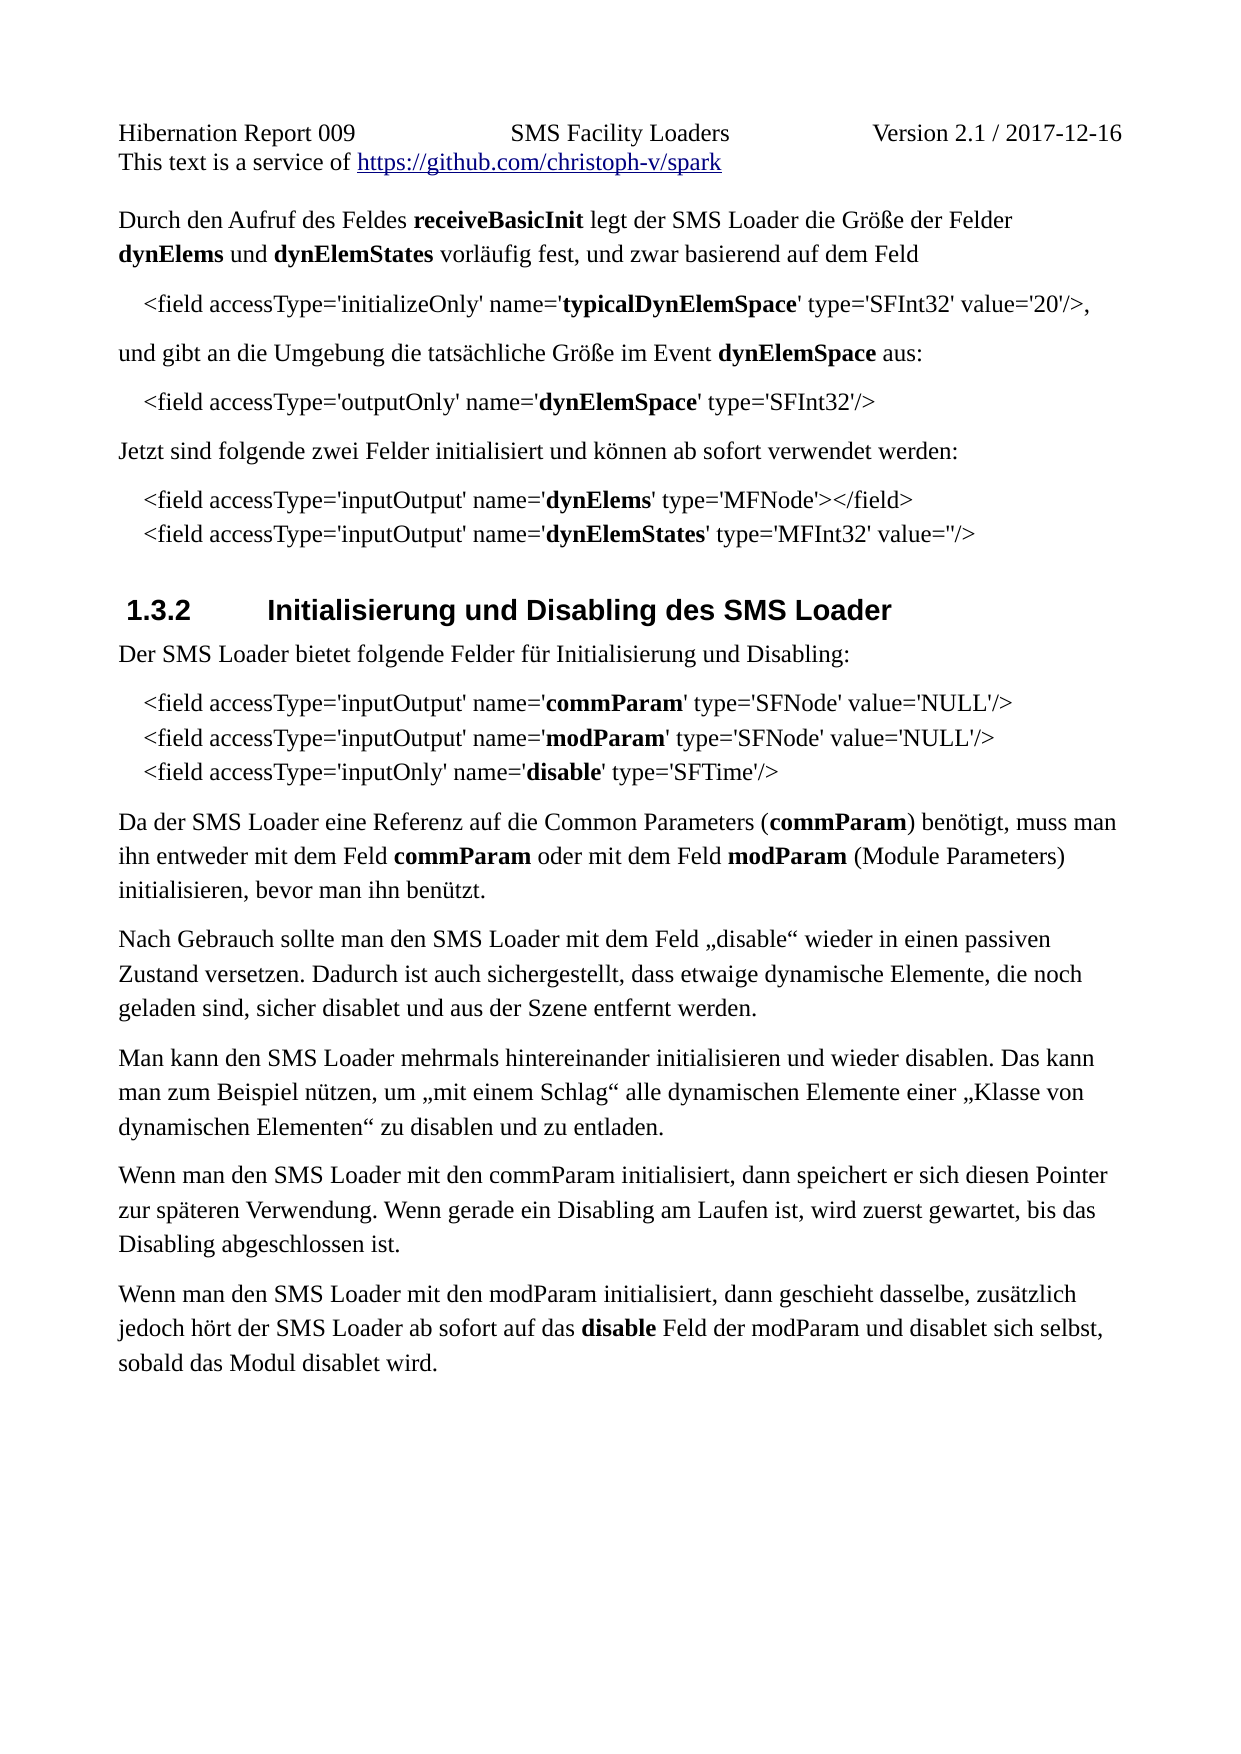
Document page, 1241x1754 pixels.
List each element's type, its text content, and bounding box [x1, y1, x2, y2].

text Wenn man den SMS Loader mit den commParam initialisiert, dann speichert er sich diesen Pointer zur späteren Verwendung. Wenn gerade ein Disabling am Laufen ist, wird zuerst gewartet, bis das Disabling abgeschlossen ist. [118, 1161, 1122, 1258]
subtitle Initialisierung und Disabling des SMS Loader [118, 593, 1122, 627]
text Nach Gebrauch sollte man den SMS Loader mit dem Feld „disable“ wieder in einen passiven Zustand versetzen. Dadurch ist auch sichergestellt, dass etwaige dynamische Elemente, die noch geladen sind, sicher disablet und aus der Szene entfernt werden. [118, 924, 1122, 1022]
text <field accessType='initializeOnly' name='typicalDynElemSpace' type='SFInt32' value='20'/>, [118, 289, 1122, 317]
text Wenn man den SMS Loader mit den modParam initialisiert, dann geschieht dasselbe, zusätzlich jedoch hört der SMS Loader ab sofort auf das disable Feld der modParam und disablet sich selbst, sobald das Modul disablet wird. [118, 1279, 1122, 1376]
text Da der SMS Loader eine Referenz auf die Common Parameters (commParam) benötigt, muss man ihn entweder mit dem Feld commParam oder mit dem Feld modParam (Module Parameters) initialisieren, bevor man ihn benützt. [118, 807, 1122, 904]
text und gibt an die Umgebung die tatsächliche Größe im Event dynElemSpace aus: [118, 338, 1122, 366]
text <field accessType='inputOutput' name='dynElems' type='MFNode'></field> <field accessType='inputOutput' name='dynElemStates' type='MFInt32' value=''/> [118, 485, 1122, 548]
text <field accessType='outputOnly' name='dynElemSpace' type='SFInt32'/> [118, 387, 1122, 416]
text Der SMS Loader bietet folgende Felder für Initialisierung und Disabling: [118, 639, 1122, 668]
text Durch den Aufruf des Feldes receiveBasicInit legt der SMS Loader die Größe der Felder dynElems und dynElemStates vorläufig fest, und zwar basierend auf dem Feld [118, 205, 1122, 268]
text Jetzt sind folgende zwei Felder initialisiert und können ab sofort verwendet werden: [118, 436, 1122, 464]
text Man kann den SMS Loader mehrmals hintereinander initialisieren und wieder disablen. Das kann man zum Beispiel nützen, um „mit einem Schlag“ alle dynamischen Elemente einer „Klasse von dynamischen Elementen“ zu disablen und zu entladen. [118, 1043, 1122, 1140]
text <field accessType='inputOutput' name='commParam' type='SFNode' value='NULL'/> <field accessType='inputOutput' name='modParam' type='SFNode' value='NULL'/> <field accessType='inputOnly' name='disable' type='SFTime'/> [118, 688, 1122, 786]
